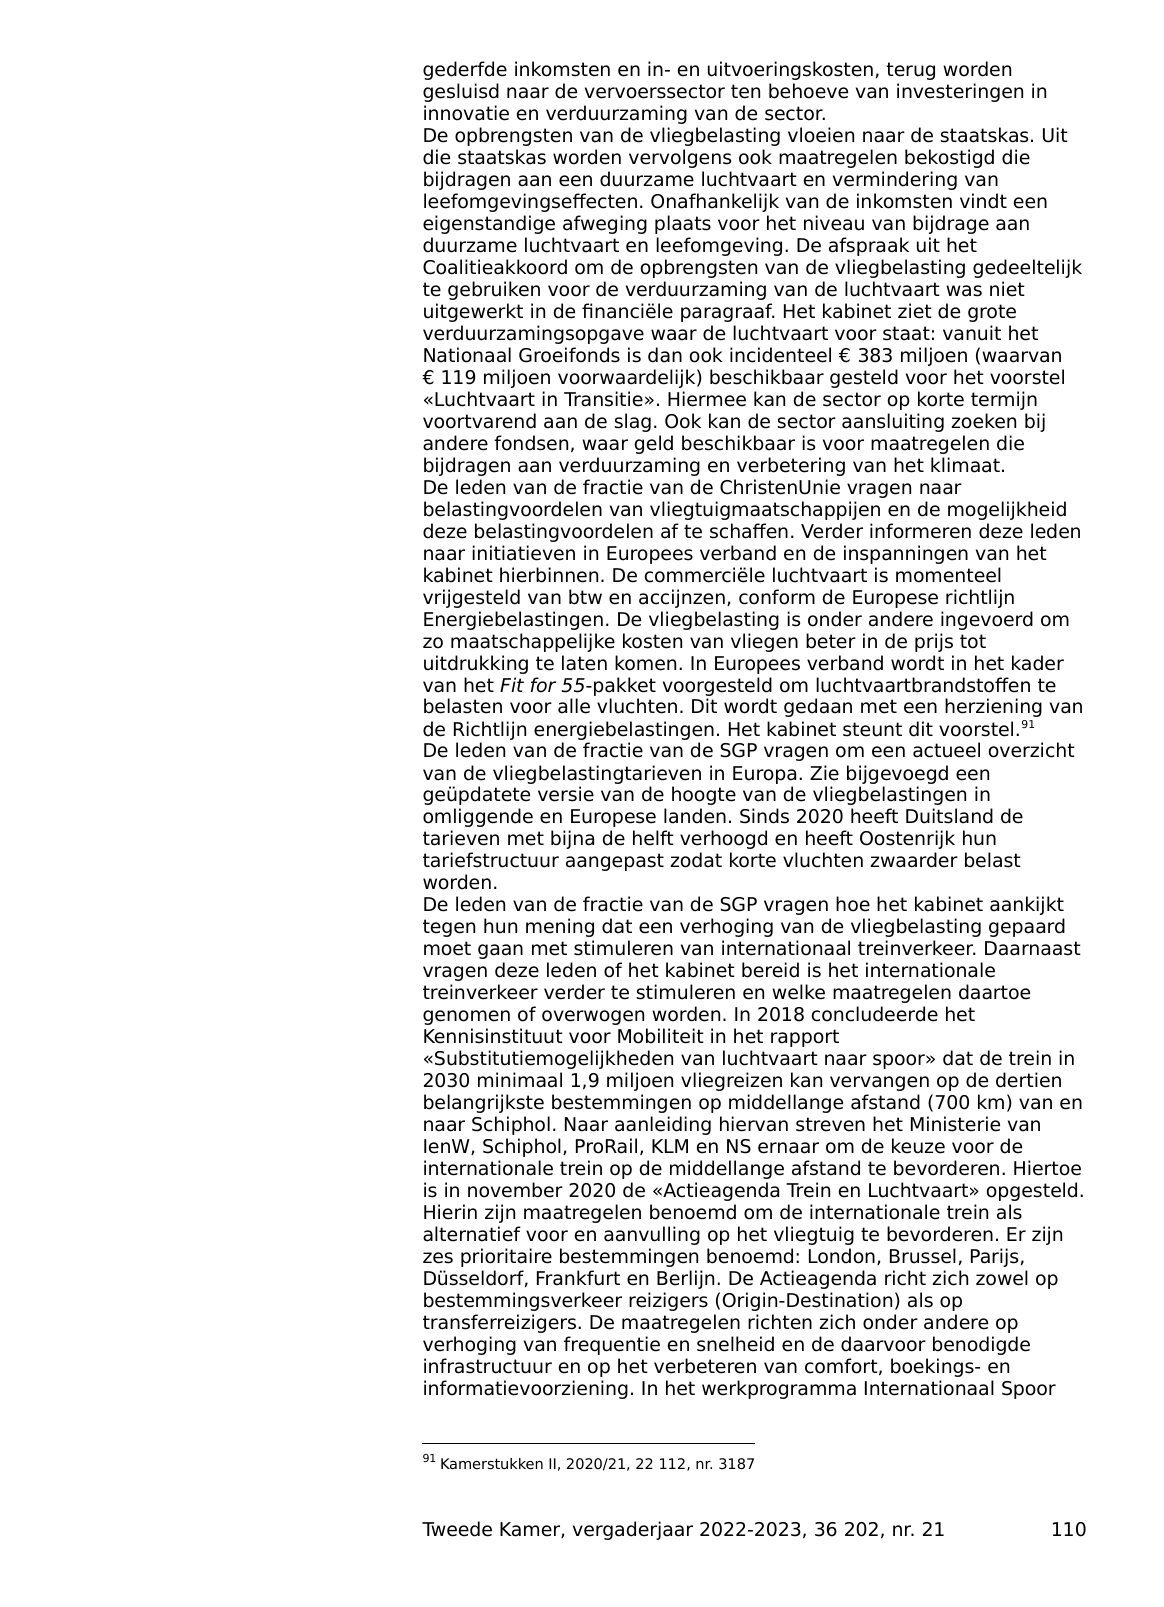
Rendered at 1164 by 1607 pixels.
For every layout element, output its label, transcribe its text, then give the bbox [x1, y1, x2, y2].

text De leden van de fractie van de SGP vragen hoe het kabinet aankijkt tegen hun mening dat een verhoging van de vliegbelasting gepaard moet gaan met stimuleren van internationaal treinverkeer. Daarnaast vragen deze leden of het kabinet bereid is het internationale treinverkeer verder te stimuleren en welke maatregelen daartoe genomen of overwogen worden. In 2018 concludeerde het Kennisinstituut voor Mobiliteit in het rapport «Substitutiemogelijkheden van luchtvaart naar spoor» dat de trein in 2030 minimaal 1,9 miljoen vliegreizen kan vervangen op de dertien belangrijkste bestemmingen op middellange afstand (700 km) van en naar Schiphol. Naar aanleiding hiervan streven het Ministerie van IenW, Schiphol, ProRail, KLM en NS ernaar om de keuze voor de internationale trein op de middellange afstand te bevorderen. Hiertoe is in november 2020 de «Actieagenda Trein en Luchtvaart» opgesteld. Hierin zijn maatregelen benoemd om de internationale trein als alternatief voor en aanvulling op het vliegtuig te bevorderen. Er zijn zes prioritaire bestemmingen benoemd: London, Brussel, Parijs, Düsseldorf, Frankfurt en Berlijn. De Actieagenda richt zich zowel op bestemmingsverkeer reizigers (Origin-Destination) als op transferreizigers. De maatregelen richten zich onder andere op verhoging van frequentie en snelheid en de daarvoor benodigde infrastructuur en op het verbeteren van comfort, boekings- en informatievoorziening. In het werkprogramma Internationaal Spoor [422, 894, 1087, 1400]
text De leden van de fractie van de SGP vragen om een actueel overzicht van de vliegbelastingtarieven in Europa. Zie bijgevoegd een geüpdatete versie van de hoogte van de vliegbelastingen in omliggende en Europese landen. Sinds 2020 heeft Duitsland de tarieven met bijna de helft verhoogd en heeft Oostenrijk hun tariefstructuur aangepast zodat korte vluchten zwaarder belast worden. [422, 740, 1087, 894]
text Kamerstukken II, 2020/21, 22 112, nr. 3187 [422, 1452, 1087, 1474]
text De leden van de fractie van de ChristenUnie vragen naar belastingvoordelen van vliegtuigmaatschappijen en de mogelijkheid deze belastingvoordelen af te schaffen. Verder informeren deze leden naar initiatieven in Europees verband en de inspanningen van het kabinet hierbinnen. De commerciële luchtvaart is momenteel vrijgesteld van btw en accijnzen, conform de Europese richtlijn Energiebelastingen. De vliegbelasting is onder andere ingevoerd om zo maatschappelijke kosten van vliegen beter in de prijs tot uitdrukking te laten komen. In Europees verband wordt in het kader van het Fit for 55-pakket voorgesteld om luchtvaartbrandstoffen te belasten voor alle vluchten. Dit wordt gedaan met een herziening van de Richtlijn energiebelastingen. Het kabinet steunt dit voorstel. [422, 477, 1087, 740]
text De opbrengsten van de vliegbelasting vloeien naar de staatskas. Uit die staatskas worden vervolgens ook maatregelen bekostigd die bijdragen aan een duurzame luchtvaart en vermindering van leefomgevingseffecten. Onafhankelijk van de inkomsten vindt een eigenstandige afweging plaats voor het niveau van bijdrage aan duurzame luchtvaart en leefomgeving. De afspraak uit het Coalitieakkoord om de opbrengsten van de vliegbelasting gedeeltelijk te gebruiken voor de verduurzaming van de luchtvaart was niet uitgewerkt in de financiële paragraaf. Het kabinet ziet de grote verduurzamingsopgave waar de luchtvaart voor staat: vanuit het Nationaal Groeifonds is dan ook incidenteel € 383 miljoen (waarvan € 119 miljoen voorwaardelijk) beschikbaar gesteld voor het voorstel «Luchtvaart in Transitie». Hiermee kan de sector op korte termijn voortvarend aan de slag. Ook kan de sector aansluiting zoeken bij andere fondsen, waar geld beschikbaar is voor maatregelen die bijdragen aan verduurzaming en verbetering van het klimaat. [422, 125, 1087, 477]
text gederfde inkomsten en in- en uitvoeringskosten, terug worden gesluisd naar de vervoerssector ten behoeve van investeringen in innovatie en verduurzaming van de sector. [422, 59, 1087, 125]
